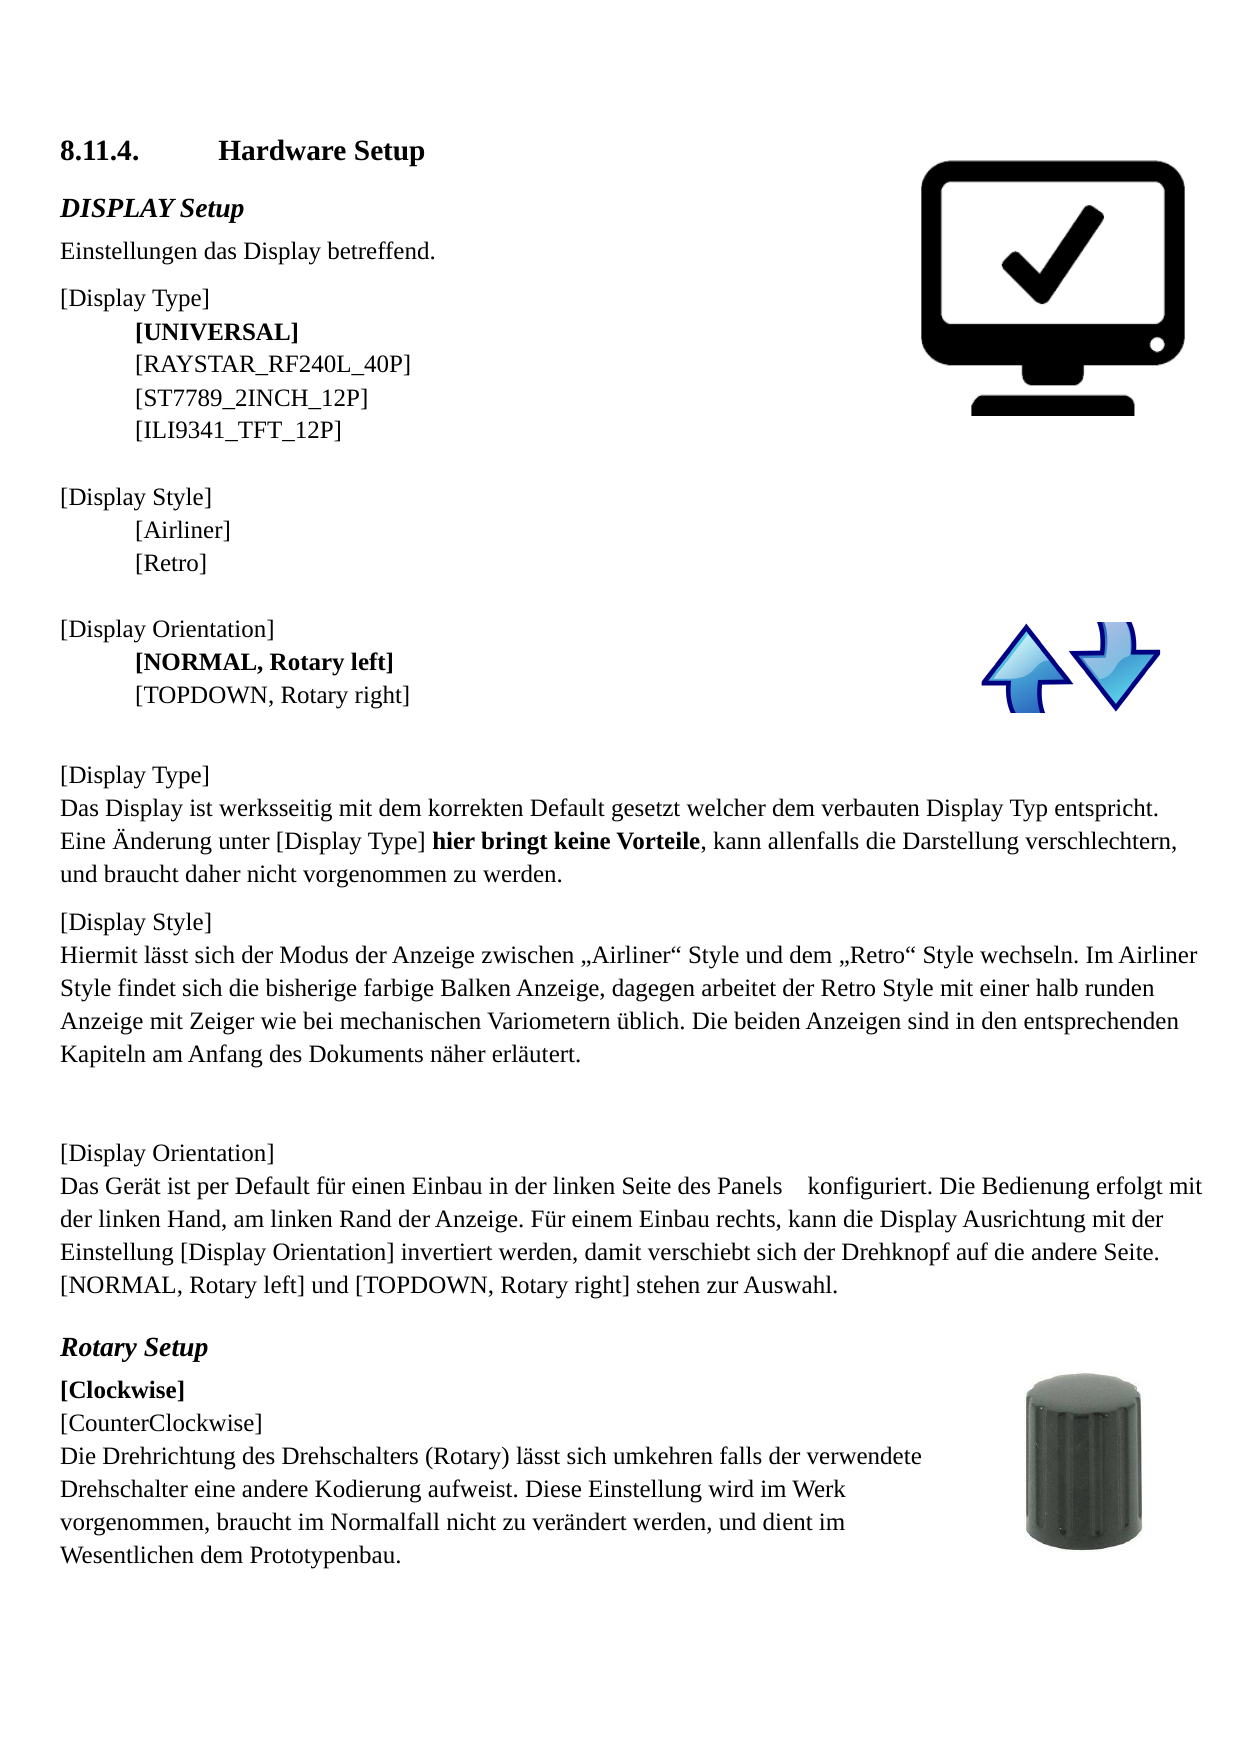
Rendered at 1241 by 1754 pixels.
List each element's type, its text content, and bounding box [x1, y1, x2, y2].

picture [921, 152, 1185, 416]
text [NORMAL, Rotary left] [60, 647, 981, 676]
text [1185, 349, 1207, 378]
text [TOPDOWN, Rotary right] [60, 680, 981, 708]
text [1185, 383, 1207, 411]
text [ST7789_2INCH_12P] [60, 383, 921, 411]
text [1185, 317, 1207, 345]
text Das Gerät ist per Default für einen Einbau in der linken Seite des Panels konfiguriert. Die Bedienung erfolgt mit der linken Hand, am linken Rand der Anzeige. Für einem Einbau rechts, kann die Display Ausrichtung mit der Einstellung [Display Orientation] invertiert werden, damit verschiebt sich der Drehknopf auf die andere Seite. [NORMAL, Rotary left] und [TOPDOWN, Rotary right] stehen zur Auswahl. [60, 1171, 1207, 1299]
text [1161, 680, 1207, 708]
text Einstellungen das Display betreffend. [60, 236, 921, 265]
text Die Drehrichtung des Drehschalters (Rotary) lässt sich umkehren falls der verwendete Drehschalter eine andere Kodierung aufweist. Diese Einstellung wird im Werk vorgenommen, braucht im Normalfall nicht zu verändert werden, und dient im Wesentlichen dem Prototypenbau. [60, 1441, 1207, 1569]
text [1185, 283, 1207, 312]
text [Display Style] [60, 482, 1207, 510]
text [CounterClockwise] [60, 1408, 1024, 1437]
text [1161, 647, 1207, 676]
text [1144, 1375, 1207, 1403]
text [Airliner] [60, 515, 1207, 543]
text Das Display ist werksseitig mit dem korrekten Default gesetzt welcher dem verbauten Display Typ entspricht. Eine Änderung unter [Display Type] hier bringt keine Vorteile, kann allenfalls die Darstellung verschlechtern, und braucht daher nicht vorgenommen zu werden. [60, 793, 1207, 888]
text [Display Type] [60, 283, 921, 312]
subtitle Hardware Setup [60, 133, 1207, 167]
text [Display Style] [60, 907, 1207, 936]
text [Display Orientation] [60, 614, 1207, 642]
text [RAYSTAR_RF240L_40P] [60, 349, 921, 378]
text [1144, 1408, 1207, 1437]
picture [1024, 1372, 1144, 1552]
subtitle [1185, 192, 1207, 223]
text [ILI9341_TFT_12P] [60, 416, 1207, 444]
text [Display Orientation] [60, 1138, 1207, 1167]
text [Display Type] [60, 760, 1207, 789]
text Hiermit lässt sich der Modus der Anzeige zwischen „Airliner“ Style und dem „Retro“ Style wechseln. Im Airliner Style findet sich die bisherige farbige Balken Anzeige, dagegen arbeitet der Retro Style mit einer halb runden Anzeige mit Zeiger wie bei mechanischen Variometern üblich. Die beiden Anzeigen sind in den entsprechenden Kapiteln am Anfang des Dokuments näher erläutert. [60, 940, 1207, 1068]
subtitle DISPLAY Setup [60, 192, 921, 223]
text [UNIVERSAL] [60, 317, 921, 345]
subtitle Rotary Setup [60, 1330, 1207, 1362]
picture [981, 622, 1161, 713]
text [Retro] [60, 548, 1207, 576]
text [Clockwise] [60, 1375, 1024, 1403]
